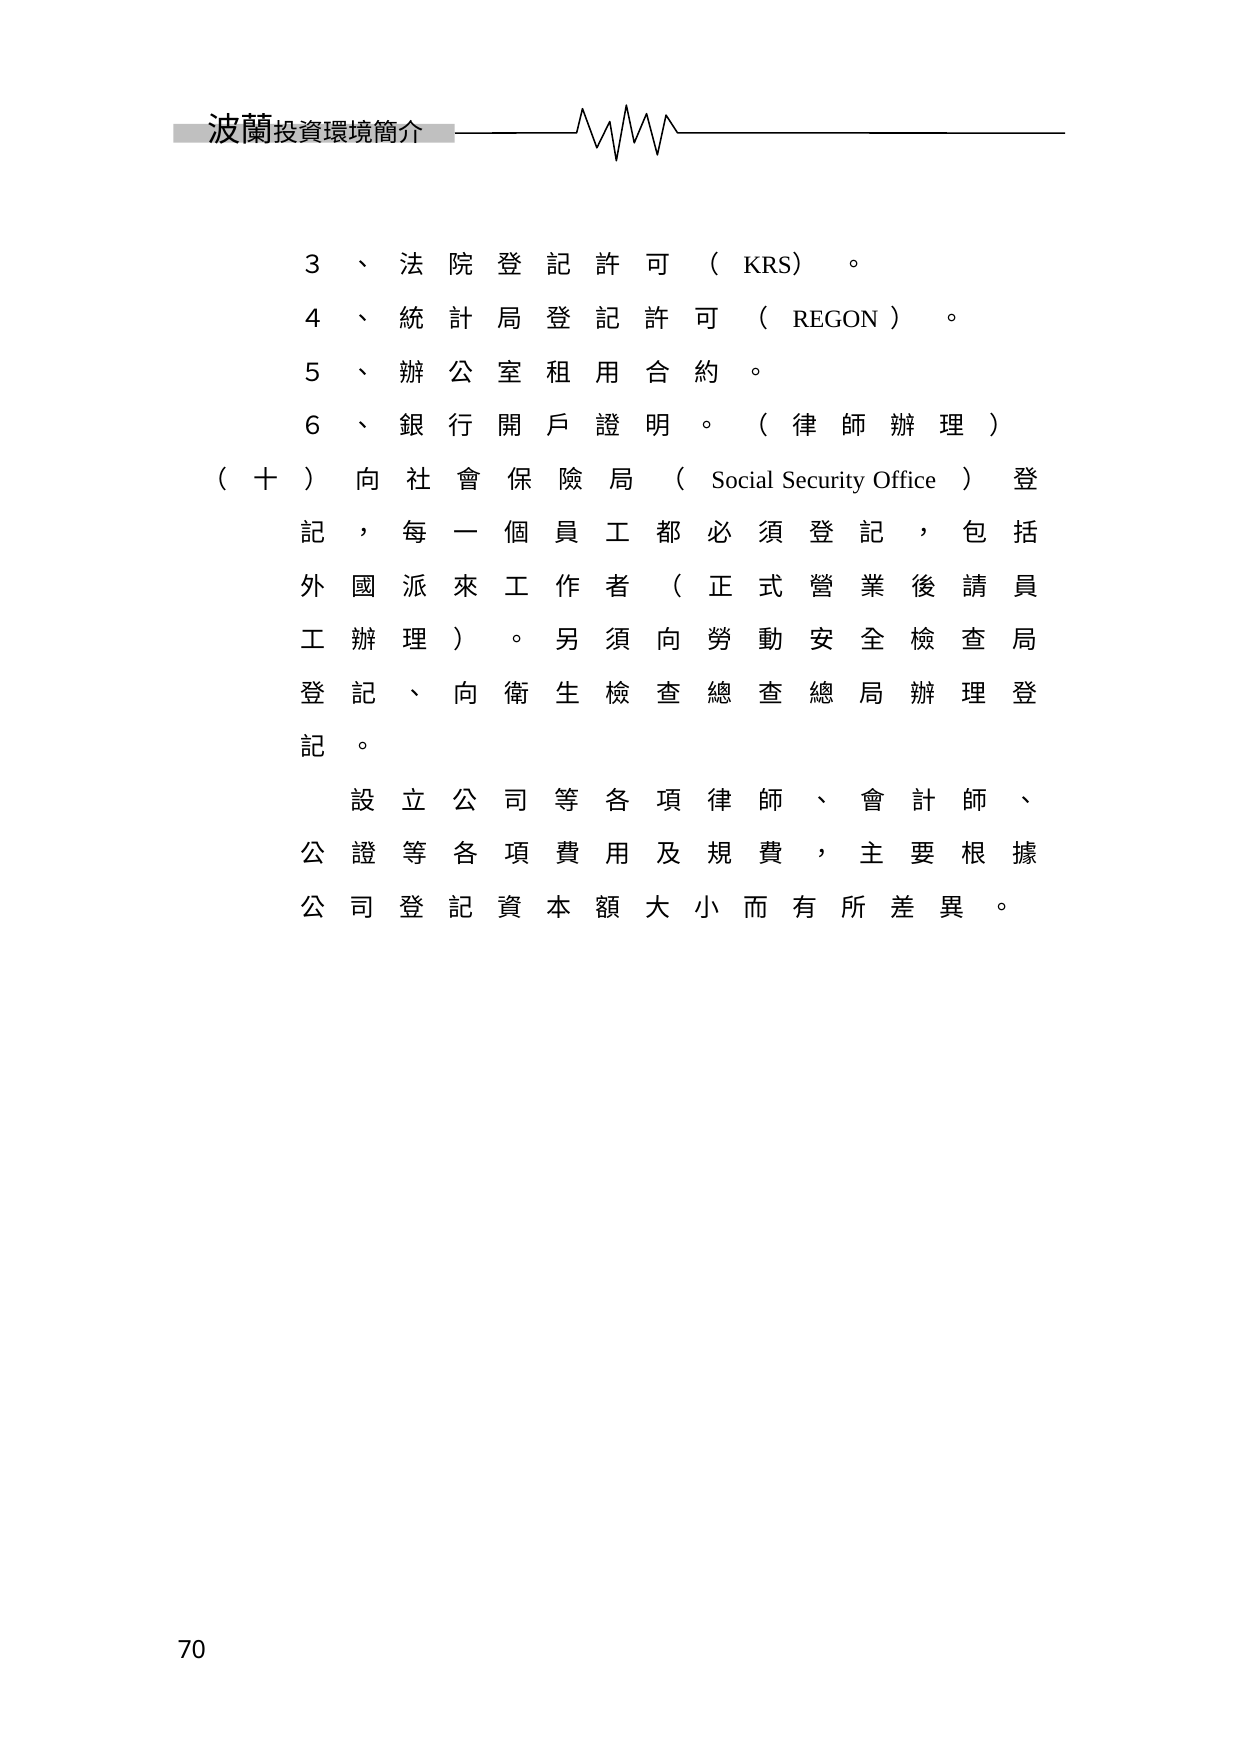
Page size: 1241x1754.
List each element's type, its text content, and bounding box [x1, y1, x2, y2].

text （十）向社會保險局（Social Security Office）登記，每一個員工都必須登記，包括外國派來工作者（正式營業後請員工辦理）。另須向勞動安全檢查局登記、向衛生檢查總查總局辦理登記。 [202, 450, 1063, 772]
text ６、銀行開戶證明。（律師辦理） [276, 397, 1063, 450]
text 設立公司等各項律師、會計師、公證等各項費用及規費，主要根據公司登記資本額大小而有所差異。 [276, 772, 1063, 932]
text ４、統計局登記許可（REGON）。 [276, 290, 1063, 343]
text ３、法院登記許可（KRS）。 [276, 236, 1063, 290]
text ５、辦公室租用合約。 [276, 343, 1063, 397]
